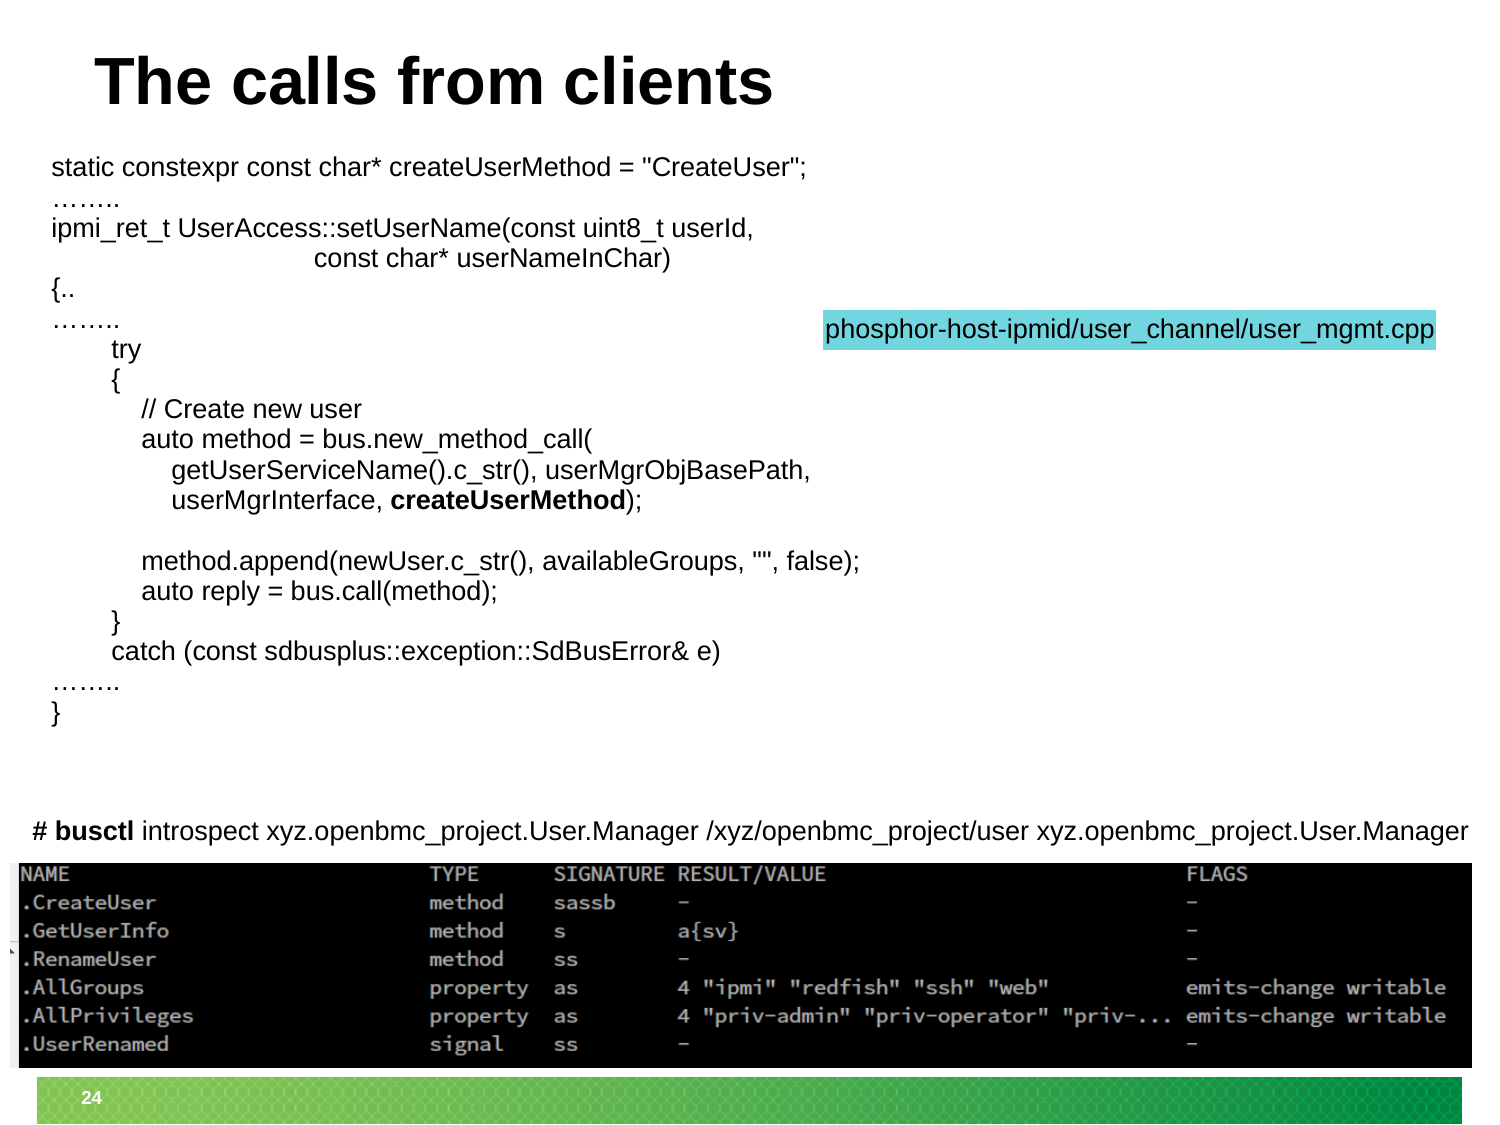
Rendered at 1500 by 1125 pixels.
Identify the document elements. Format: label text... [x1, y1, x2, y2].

text_box static constexpr const char* createUserMethod = "CreateUser"; …….. ipmi_ret_t UserAccess::setUserName(const uint8_t userId, const char* userNameInChar) {.. …….. try { // Create new user auto method = bus.new_method_call( getUserServiceName().c_str(), userMgrObjBasePath, userMgrInterface, createUserMethod); method.append(newUser.c_str(), availableGroups, "", false); auto reply = bus.call(method); } catch (const sdbusplus::exception::SdBusError& e) …….. } [36, 144, 1018, 787]
text_box # busctl introspect xyz.openbmc_project.User.Manager /xyz/openbmc_project/user xyz.openbmc_project.User.Manager [17, 808, 1500, 854]
picture [37, 1077, 1462, 1124]
title The calls from clients [94, 0, 1331, 162]
picture [10, 863, 1472, 1068]
text_box phosphor-host-ipmid/user_channel/user_mgmt.cpp [1018, 307, 1439, 352]
